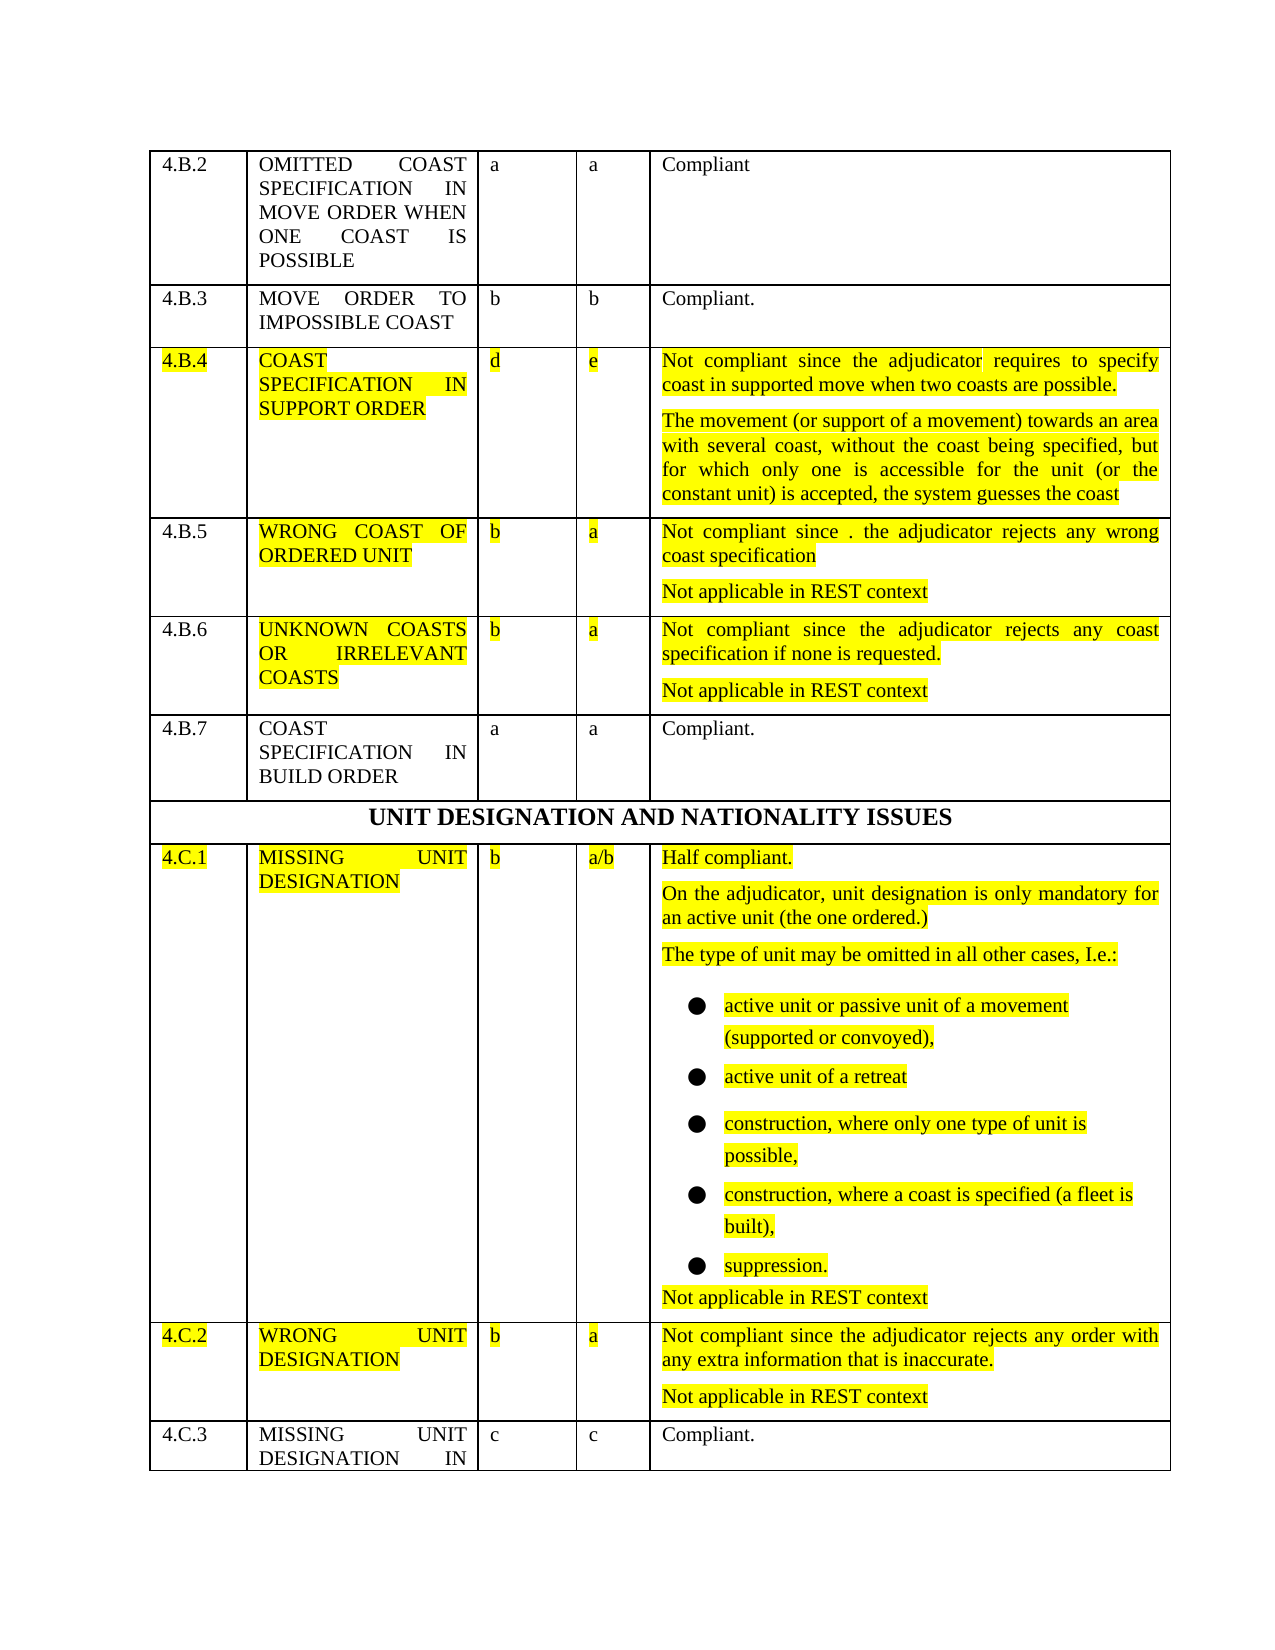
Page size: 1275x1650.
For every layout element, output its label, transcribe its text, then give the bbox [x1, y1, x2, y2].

table_cell Compliant [651, 152, 1170, 284]
table_cell OMITTED COAST SPECIFICATION IN MOVE ORDER WHEN ONE COAST IS POSSIBLE [248, 152, 477, 284]
table_cell 4.B.2 [151, 152, 246, 284]
table_cell Compliant. [651, 286, 1170, 346]
table_cell MISSING UNIT DESIGNATION [248, 845, 477, 1322]
table_cell a [577, 716, 649, 800]
table_cell d [479, 348, 576, 517]
table_cell a [577, 152, 649, 284]
table_cell Half compliant. On the adjudicator, unit designation is only mandatory for an active unit (the one ordered.) The type of unit may be omitted in all other cases, I.e.: active unit or passive unit of a movement (supported or convoyed), active unit of a retreat construction, where only one type of unit is possible, construction, where a coast is specified (a fleet is built), suppression. Not applicable in REST context [651, 845, 1170, 1322]
table_cell b [479, 617, 576, 714]
table_cell 4.C.1 [151, 845, 246, 1322]
table_cell a [577, 1323, 649, 1420]
table_cell Not compliant since the adjudicator rejects any order with any extra information that is inaccurate. Not applicable in REST context [651, 1323, 1170, 1420]
table_cell a [577, 519, 649, 616]
table_cell 4.B.5 [151, 519, 246, 616]
table_cell COAST SPECIFICATION IN SUPPORT ORDER [248, 348, 477, 517]
table_cell WRONG UNIT DESIGNATION [248, 1323, 477, 1420]
table_cell 4.C.3 [151, 1422, 246, 1470]
table_cell a [479, 152, 576, 284]
table_cell Compliant. [651, 716, 1170, 800]
table_cell COAST SPECIFICATION IN BUILD ORDER [248, 716, 477, 800]
table_cell 4.B.6 [151, 617, 246, 714]
table_cell UNKNOWN COASTS OR IRRELEVANT COASTS [248, 617, 477, 714]
table_cell Not compliant since the adjudicator requires to specify coast in supported move when two coasts are possible. The movement (or support of a movement) towards an area with several coast, without the coast being specified, but for which only one is accessible for the unit (or the constant unit) is accepted, the system guesses the coast [651, 348, 1170, 517]
table_cell b [479, 286, 576, 346]
table_cell c [479, 1422, 576, 1470]
table_cell WRONG COAST OF ORDERED UNIT [248, 519, 477, 616]
table_cell a/b [577, 845, 649, 1322]
table_cell Not compliant since . the adjudicator rejects any wrong coast specification Not applicable in REST context [651, 519, 1170, 616]
table_cell MOVE ORDER TO IMPOSSIBLE COAST [248, 286, 477, 346]
table_cell 4.B.7 [151, 716, 246, 800]
table_cell b [479, 845, 576, 1322]
table_cell b [479, 1323, 576, 1420]
table_cell MISSING UNIT DESIGNATION IN [248, 1422, 477, 1470]
table_cell e [577, 348, 649, 517]
table_cell b [577, 286, 649, 346]
table_cell Compliant. [651, 1422, 1170, 1470]
table_cell a [479, 716, 576, 800]
table_cell b [479, 519, 576, 616]
table_cell Not compliant since the adjudicator rejects any coast specification if none is requested. Not applicable in REST context [651, 617, 1170, 714]
table_cell UNIT DESIGNATION AND NATIONALITY ISSUES [151, 802, 1170, 843]
table_cell a [577, 617, 649, 714]
table_cell 4.B.3 [151, 286, 246, 346]
table_cell c [577, 1422, 649, 1470]
table_cell 4.B.4 [151, 348, 246, 517]
table_cell 4.C.2 [151, 1323, 246, 1420]
